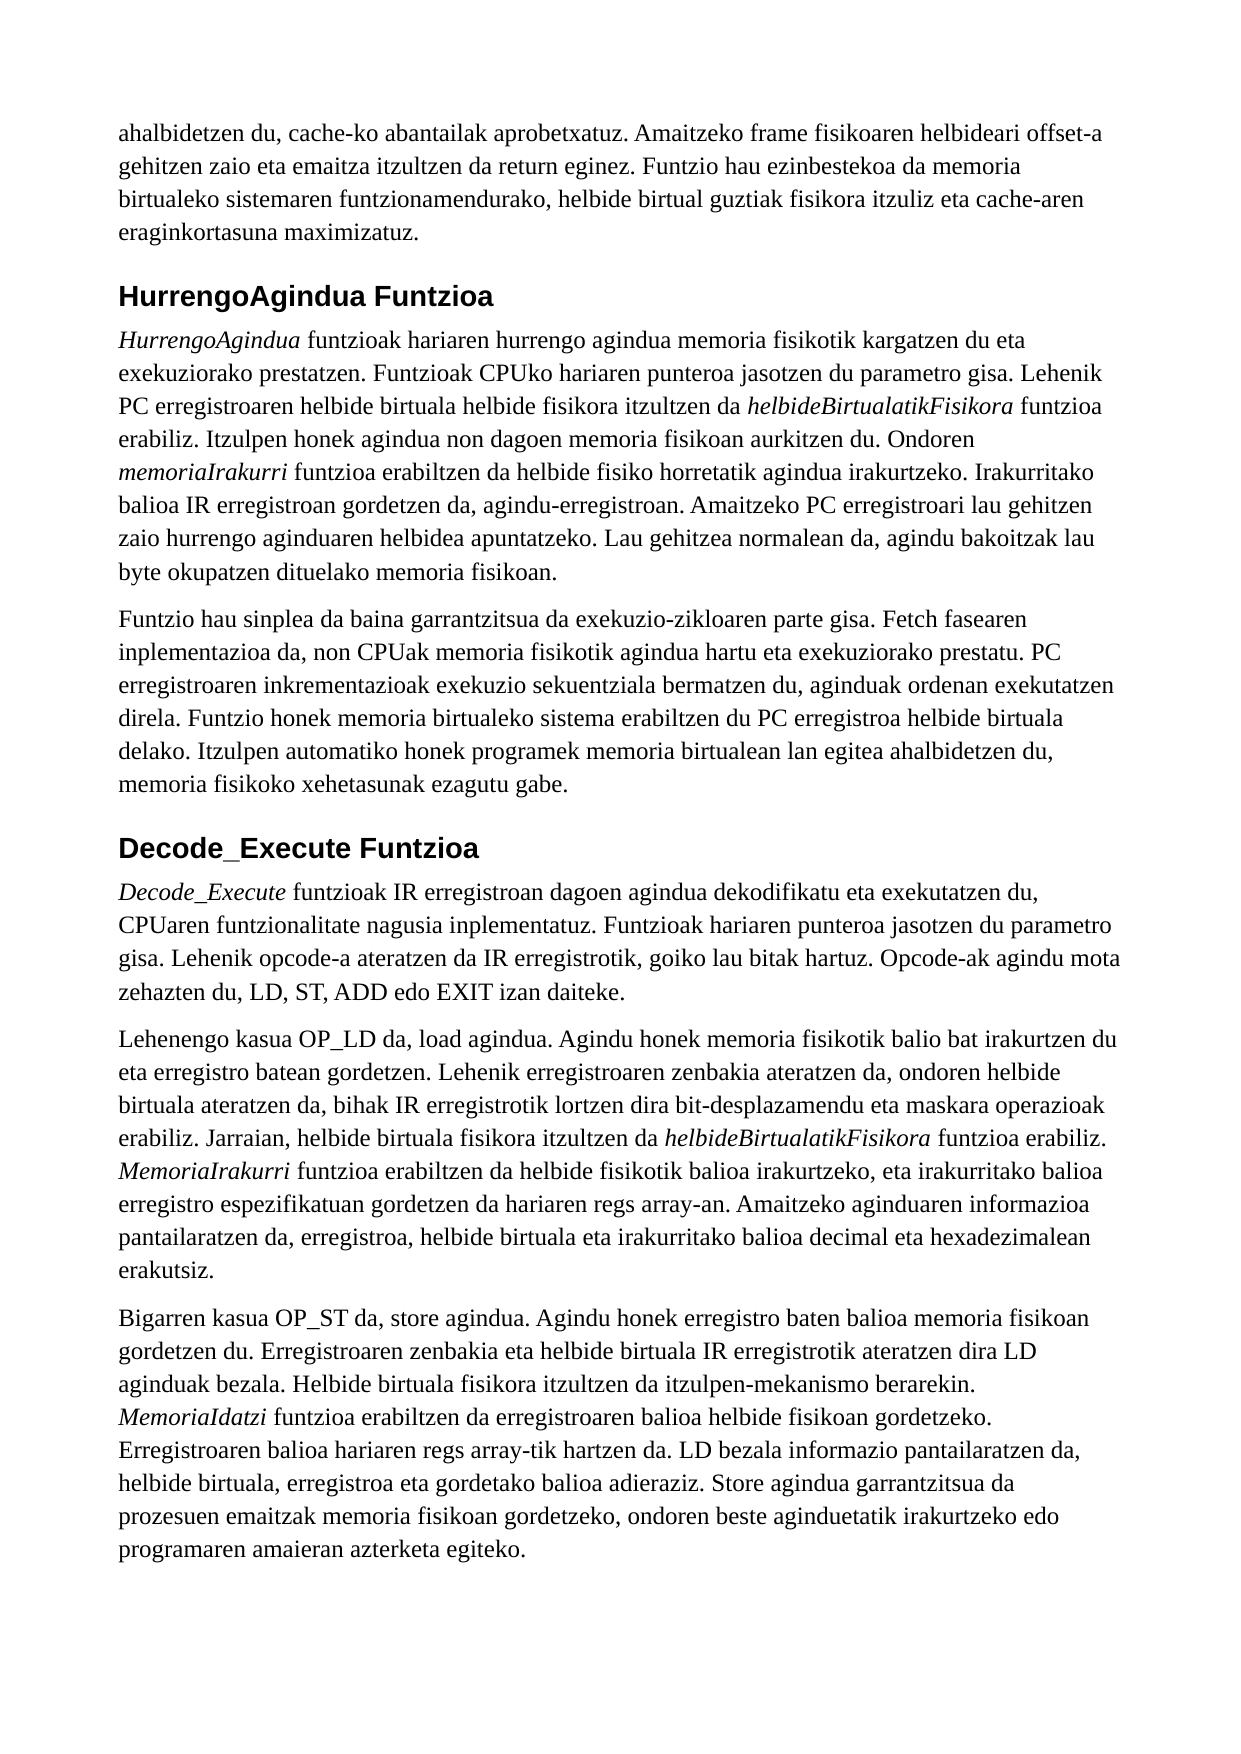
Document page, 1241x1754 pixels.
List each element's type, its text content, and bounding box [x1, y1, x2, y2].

text ahalbidetzen du, cache-ko abantailak aprobetxatuz. Amaitzeko frame fisikoaren helbideari offset-a gehitzen zaio eta emaitza itzultzen da return eginez. Funtzio hau ezinbestekoa da memoria birtualeko sistemaren funtzionamendurako, helbide birtual guztiak fisikora itzuliz eta cache-aren eraginkortasuna maximizatuz. [118, 118, 1122, 246]
text Decode_Execute funtzioak IR erregistroan dagoen agindua dekodifikatu eta exekutatzen du, CPUaren funtzionalitate nagusia inplementatuz. Funtzioak hariaren punteroa jasotzen du parametro gisa. Lehenik opcode-a ateratzen da IR erregistrotik, goiko lau bitak hartuz. Opcode-ak agindu mota zehazten du, LD, ST, ADD edo EXIT izan daiteke. [118, 877, 1122, 1005]
subtitle HurrengoAgindua Funtzioa [118, 279, 1122, 313]
text Lehenengo kasua OP_LD da, load agindua. Agindu honek memoria fisikotik balio bat irakurtzen du eta erregistro batean gordetzen. Lehenik erregistroaren zenbakia ateratzen da, ondoren helbide birtuala ateratzen da, bihak IR erregistrotik lortzen dira bit-desplazamendu eta maskara operazioak erabiliz. Jarraian, helbide birtuala fisikora itzultzen da helbideBirtualatikFisikora funtzioa erabiliz. MemoriaIrakurri funtzioa erabiltzen da helbide fisikotik balioa irakurtzeko, eta irakurritako balioa erregistro espezifikatuan gordetzen da hariaren regs array-an. Amaitzeko aginduaren informazioa pantailaratzen da, erregistroa, helbide birtuala eta irakurritako balioa decimal eta hexadezimalean erakutsiz. [118, 1024, 1122, 1284]
subtitle Decode_Execute Funtzioa [118, 831, 1122, 865]
text HurrengoAgindua funtzioak hariaren hurrengo agindua memoria fisikotik kargatzen du eta exekuziorako prestatzen. Funtzioak CPUko hariaren punteroa jasotzen du parametro gisa. Lehenik PC erregistroaren helbide birtuala helbide fisikora itzultzen da helbideBirtualatikFisikora funtzioa erabiliz. Itzulpen honek agindua non dagoen memoria fisikoan aurkitzen du. Ondoren memoriaIrakurri funtzioa erabiltzen da helbide fisiko horretatik agindua irakurtzeko. Irakurritako balioa IR erregistroan gordetzen da, agindu-erregistroan. Amaitzeko PC erregistroari lau gehitzen zaio hurrengo aginduaren helbidea apuntatzeko. Lau gehitzea normalean da, agindu bakoitzak lau byte okupatzen dituelako memoria fisikoan. [118, 325, 1122, 585]
text Funtzio hau sinplea da baina garrantzitsua da exekuzio-zikloaren parte gisa. Fetch fasearen inplementazioa da, non CPUak memoria fisikotik agindua hartu eta exekuziorako prestatu. PC erregistroaren inkrementazioak exekuzio sekuentziala bermatzen du, aginduak ordenan exekutatzen direla. Funtzio honek memoria birtualeko sistema erabiltzen du PC erregistroa helbide birtuala delako. Itzulpen automatiko honek programek memoria birtualean lan egitea ahalbidetzen du, memoria fisikoko xehetasunak ezagutu gabe. [118, 604, 1122, 798]
text Bigarren kasua OP_ST da, store agindua. Agindu honek erregistro baten balioa memoria fisikoan gordetzen du. Erregistroaren zenbakia eta helbide birtuala IR erregistrotik ateratzen dira LD aginduak bezala. Helbide birtuala fisikora itzultzen da itzulpen-mekanismo berarekin. MemoriaIdatzi funtzioa erabiltzen da erregistroaren balioa helbide fisikoan gordetzeko. Erregistroaren balioa hariaren regs array-tik hartzen da. LD bezala informazio pantailaratzen da, helbide birtuala, erregistroa eta gordetako balioa adieraziz. Store agindua garrantzitsua da prozesuen emaitzak memoria fisikoan gordetzeko, ondoren beste aginduetatik irakurtzeko edo programaren amaieran azterketa egiteko. [118, 1303, 1122, 1563]
